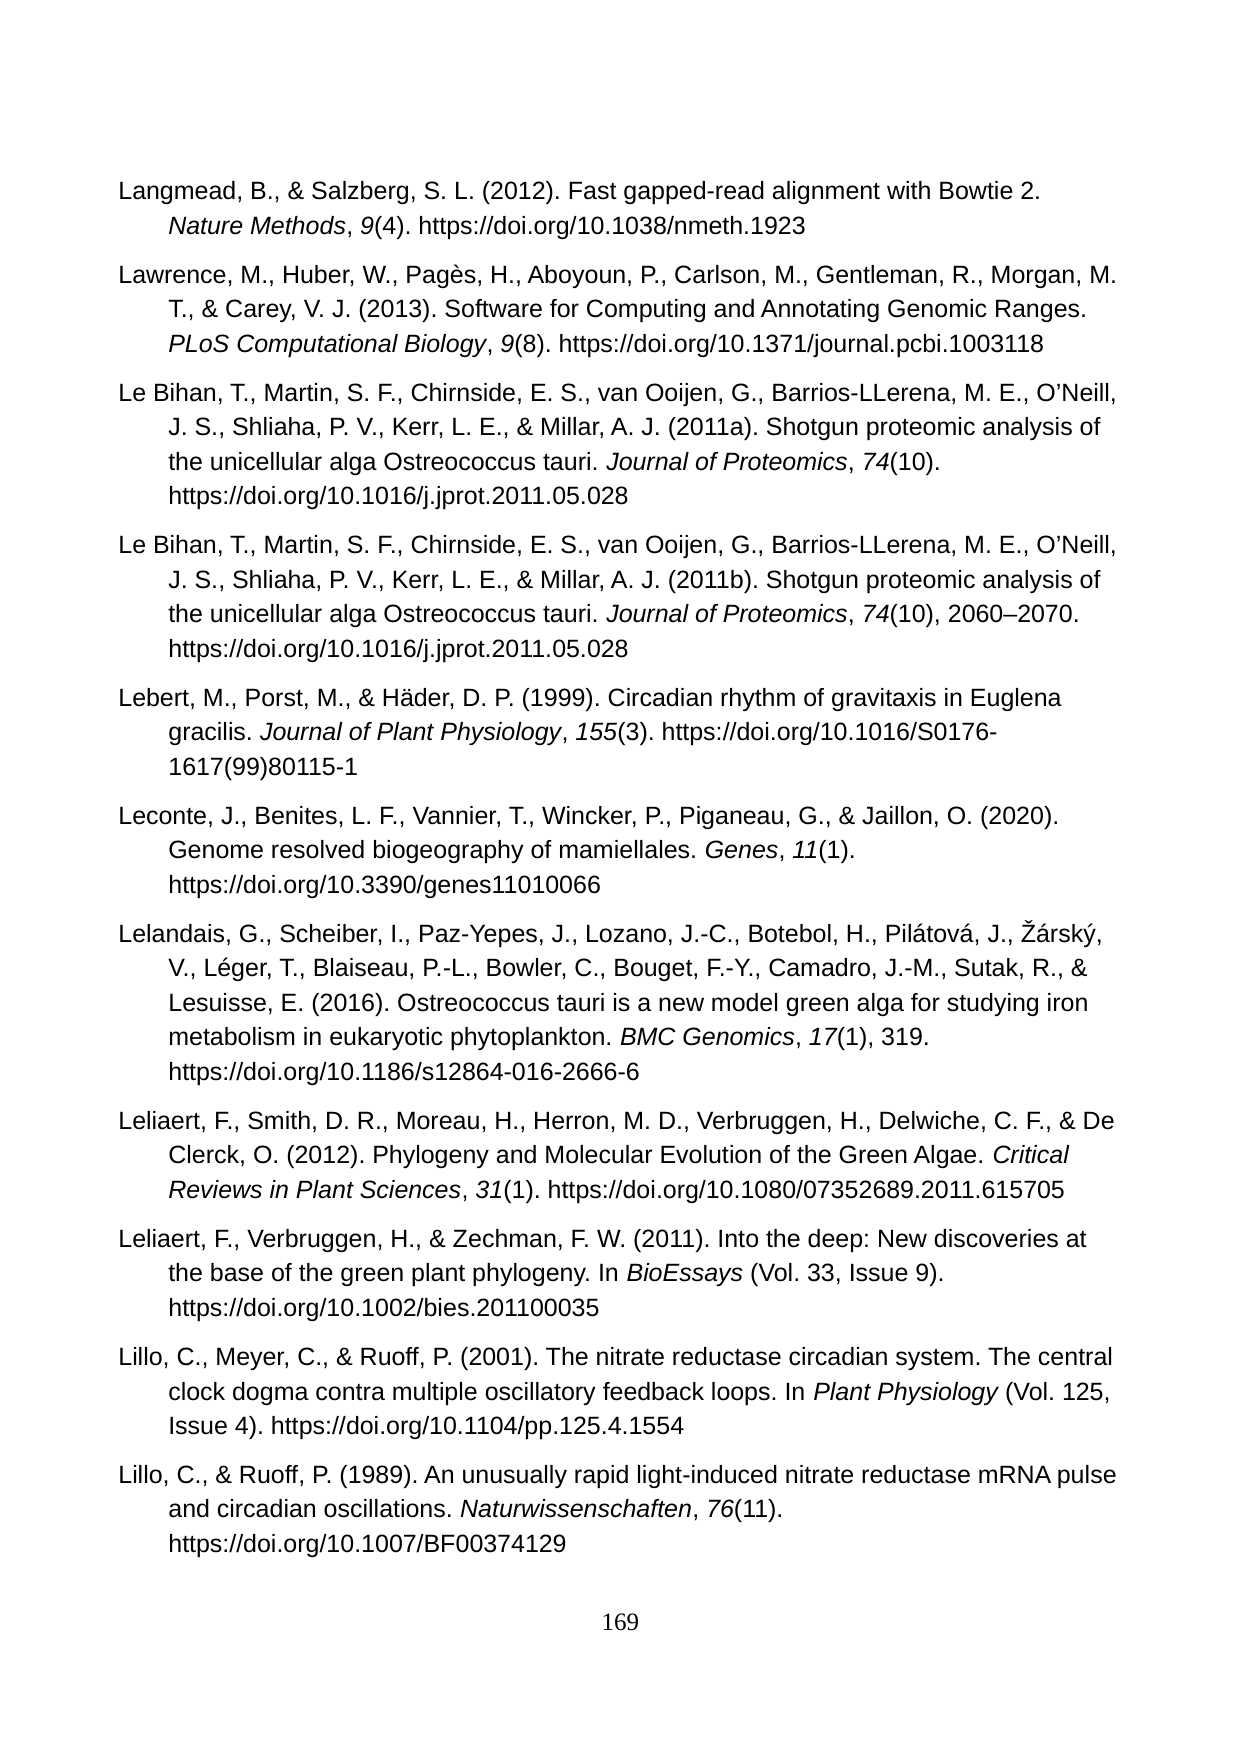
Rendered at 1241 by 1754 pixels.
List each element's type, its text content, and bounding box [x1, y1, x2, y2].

text Le Bihan, T., Martin, S. F., Chirnside, E. S., van Ooijen, G., Barrios-LLerena, M. E., O’Neill, J. S., Shliaha, P. V., Kerr, L. E., & Millar, A. J. (2011a). Shotgun proteomic analysis of the unicellular alga Ostreococcus tauri. Journal of Proteomics, 74(10). https://doi.org/10.1016/j.jprot.2011.05.028 [118, 378, 1122, 510]
text Lebert, M., Porst, M., & Häder, D. P. (1999). Circadian rhythm of gravitaxis in Euglena gracilis. Journal of Plant Physiology, 155(3). https://doi.org/10.1016/S0176-1617(99)80115-1 [118, 683, 1122, 781]
text Lawrence, M., Huber, W., Pagès, H., Aboyoun, P., Carlson, M., Gentleman, R., Morgan, M. T., & Carey, V. J. (2013). Software for Computing and Annotating Genomic Ranges. PLoS Computational Biology, 9(8). https://doi.org/10.1371/journal.pcbi.1003118 [118, 260, 1122, 358]
text Lillo, C., Meyer, C., & Ruoff, P. (2001). The nitrate reductase circadian system. The central clock dogma contra multiple oscillatory feedback loops. In Plant Physiology (Vol. 125, Issue 4). https://doi.org/10.1104/pp.125.4.1554 [118, 1342, 1122, 1440]
text Leliaert, F., Verbruggen, H., & Zechman, F. W. (2011). Into the deep: New discoveries at the base of the green plant phylogeny. In BioEssays (Vol. 33, Issue 9). https://doi.org/10.1002/bies.201100035 [118, 1224, 1122, 1322]
text Leconte, J., Benites, L. F., Vannier, T., Wincker, P., Piganeau, G., & Jaillon, O. (2020). Genome resolved biogeography of mamiellales. Genes, 11(1). https://doi.org/10.3390/genes11010066 [118, 801, 1122, 899]
text Langmead, B., & Salzberg, S. L. (2012). Fast gapped-read alignment with Bowtie 2. Nature Methods, 9(4). https://doi.org/10.1038/nmeth.1923 [118, 176, 1122, 239]
text Leliaert, F., Smith, D. R., Moreau, H., Herron, M. D., Verbruggen, H., Delwiche, C. F., & De Clerck, O. (2012). Phylogeny and Molecular Evolution of the Green Algae. Critical Reviews in Plant Sciences, 31(1). https://doi.org/10.1080/07352689.2011.615705 [118, 1106, 1122, 1204]
text Lelandais, G., Scheiber, I., Paz-Yepes, J., Lozano, J.-C., Botebol, H., Pilátová, J., Žárský, V., Léger, T., Blaiseau, P.-L., Bowler, C., Bouget, F.-Y., Camadro, J.-M., Sutak, R., & Lesuisse, E. (2016). Ostreococcus tauri is a new model green alga for studying iron metabolism in eukaryotic phytoplankton. BMC Genomics, 17(1), 319. https://doi.org/10.1186/s12864-016-2666-6 [118, 919, 1122, 1086]
text Lillo, C., & Ruoff, P. (1989). An unusually rapid light-induced nitrate reductase mRNA pulse and circadian oscillations. Naturwissenschaften, 76(11). https://doi.org/10.1007/BF00374129 [118, 1460, 1122, 1558]
text Le Bihan, T., Martin, S. F., Chirnside, E. S., van Ooijen, G., Barrios-LLerena, M. E., O’Neill, J. S., Shliaha, P. V., Kerr, L. E., & Millar, A. J. (2011b). Shotgun proteomic analysis of the unicellular alga Ostreococcus tauri. Journal of Proteomics, 74(10), 2060–2070. https://doi.org/10.1016/j.jprot.2011.05.028 [118, 530, 1122, 663]
